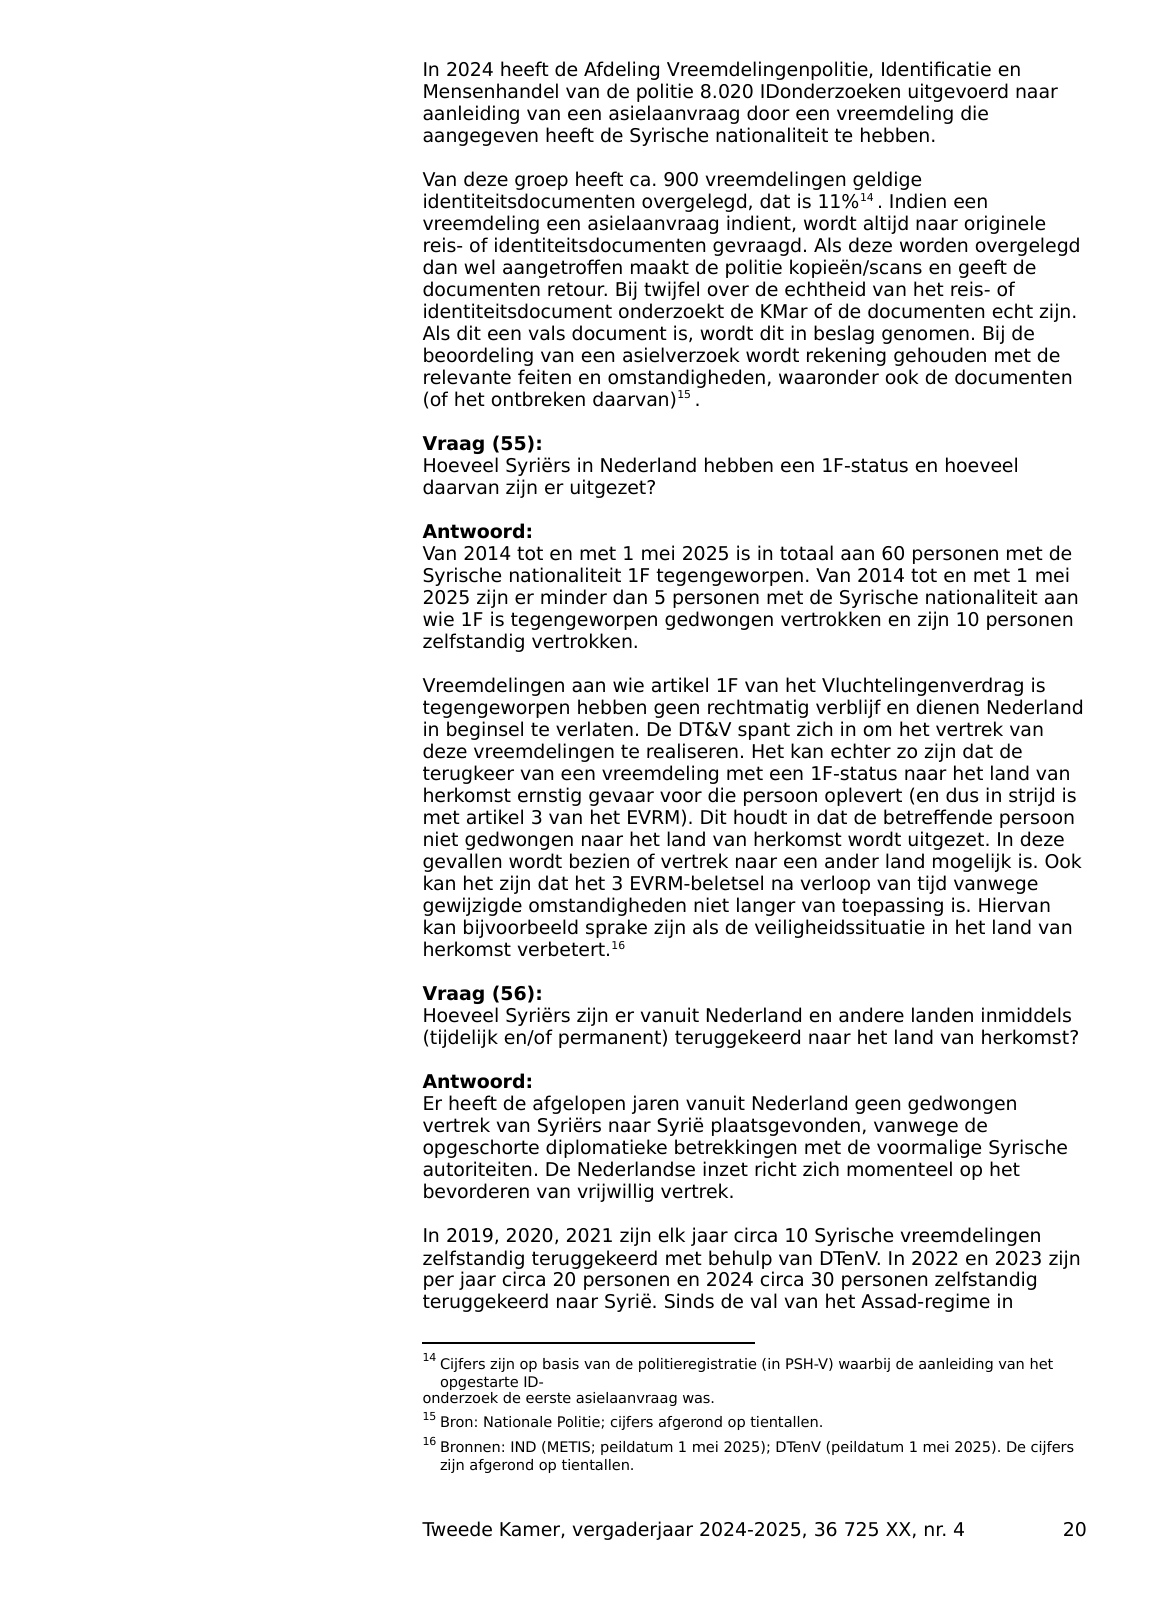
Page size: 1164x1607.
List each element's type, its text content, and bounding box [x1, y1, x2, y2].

text Hoeveel Syriërs zijn er vanuit Nederland en andere landen inmiddels (tijdelijk en/of permanent) teruggekeerd naar het land van herkomst? [422, 1005, 1087, 1049]
text Bronnen: IND (METIS; peildatum 1 mei 2025); DTenV (peildatum 1 mei 2025). De cijfers zijn afgerond op tientallen. [422, 1435, 1087, 1474]
text Van deze groep heeft ca. 900 vreemdelingen geldige identiteitsdocumenten overgelegd, dat is 11%. Indien een vreemdeling een asielaanvraag indient, wordt altijd naar originele reis- of identiteitsdocumenten gevraagd. Als deze worden overgelegd dan wel aangetroffen maakt de politie kopieën/scans en geeft de documenten retour. Bij twijfel over de echtheid van het reis- of identiteitsdocument onderzoekt de KMar of de documenten echt zijn. Als dit een vals document is, wordt dit in beslag genomen. Bij de beoordeling van een asielverzoek wordt rekening gehouden met de relevante feiten en omstandigheden, waaronder ook de documenten (of het ontbreken daarvan). [422, 169, 1087, 411]
text Er heeft de afgelopen jaren vanuit Nederland geen gedwongen vertrek van Syriërs naar Syrië plaatsgevonden, vanwege de opgeschorte diplomatieke betrekkingen met de voormalige Syrische autoriteiten. De Nederlandse inzet richt zich momenteel op het bevorderen van vrijwillig vertrek. [422, 1093, 1087, 1203]
text onderzoek de eerste asielaanvraag was. [422, 1391, 1087, 1407]
text Cijfers zijn op basis van de politieregistratie (in PSH-V) waarbij de aanleiding van het opgestarte ID- [422, 1352, 1087, 1391]
text Antwoord: [422, 521, 1087, 543]
text Hoeveel Syriërs in Nederland hebben een 1F-status en hoeveel daarvan zijn er uitgezet? [422, 455, 1087, 499]
text In 2024 heeft de Afdeling Vreemdelingenpolitie, Identificatie en Mensenhandel van de politie 8.020 IDonderzoeken uitgevoerd naar aanleiding van een asielaanvraag door een vreemdeling die aangegeven heeft de Syrische nationaliteit te hebben. [422, 59, 1087, 147]
text Vraag (56): [422, 983, 1087, 1005]
text In 2019, 2020, 2021 zijn elk jaar circa 10 Syrische vreemdelingen zelfstandig teruggekeerd met behulp van DTenV. In 2022 en 2023 zijn per jaar circa 20 personen en 2024 circa 30 personen zelfstandig teruggekeerd naar Syrië. Sinds de val van het Assad-regime in [422, 1225, 1087, 1313]
text Van 2014 tot en met 1 mei 2025 is in totaal aan 60 personen met de Syrische nationaliteit 1F tegengeworpen. Van 2014 tot en met 1 mei 2025 zijn er minder dan 5 personen met de Syrische nationaliteit aan wie 1F is tegengeworpen gedwongen vertrokken en zijn 10 personen zelfstandig vertrokken. [422, 543, 1087, 653]
text Vraag (55): [422, 433, 1087, 455]
text Vreemdelingen aan wie artikel 1F van het Vluchtelingenverdrag is tegengeworpen hebben geen rechtmatig verblijf en dienen Nederland in beginsel te verlaten. De DT&V spant zich in om het vertrek van deze vreemdelingen te realiseren. Het kan echter zo zijn dat de terugkeer van een vreemdeling met een 1F-status naar het land van herkomst ernstig gevaar voor die persoon oplevert (en dus in strijd is met artikel 3 van het EVRM). Dit houdt in dat de betreffende persoon niet gedwongen naar het land van herkomst wordt uitgezet. In deze gevallen wordt bezien of vertrek naar een ander land mogelijk is. Ook kan het zijn dat het 3 EVRM-beletsel na verloop van tijd vanwege gewijzigde omstandigheden niet langer van toepassing is. Hiervan kan bijvoorbeeld sprake zijn als de veiligheidssituatie in het land van herkomst verbetert. [422, 675, 1087, 961]
text Bron: Nationale Politie; cijfers afgerond op tientallen. [422, 1410, 1087, 1432]
text Antwoord: [422, 1071, 1087, 1093]
